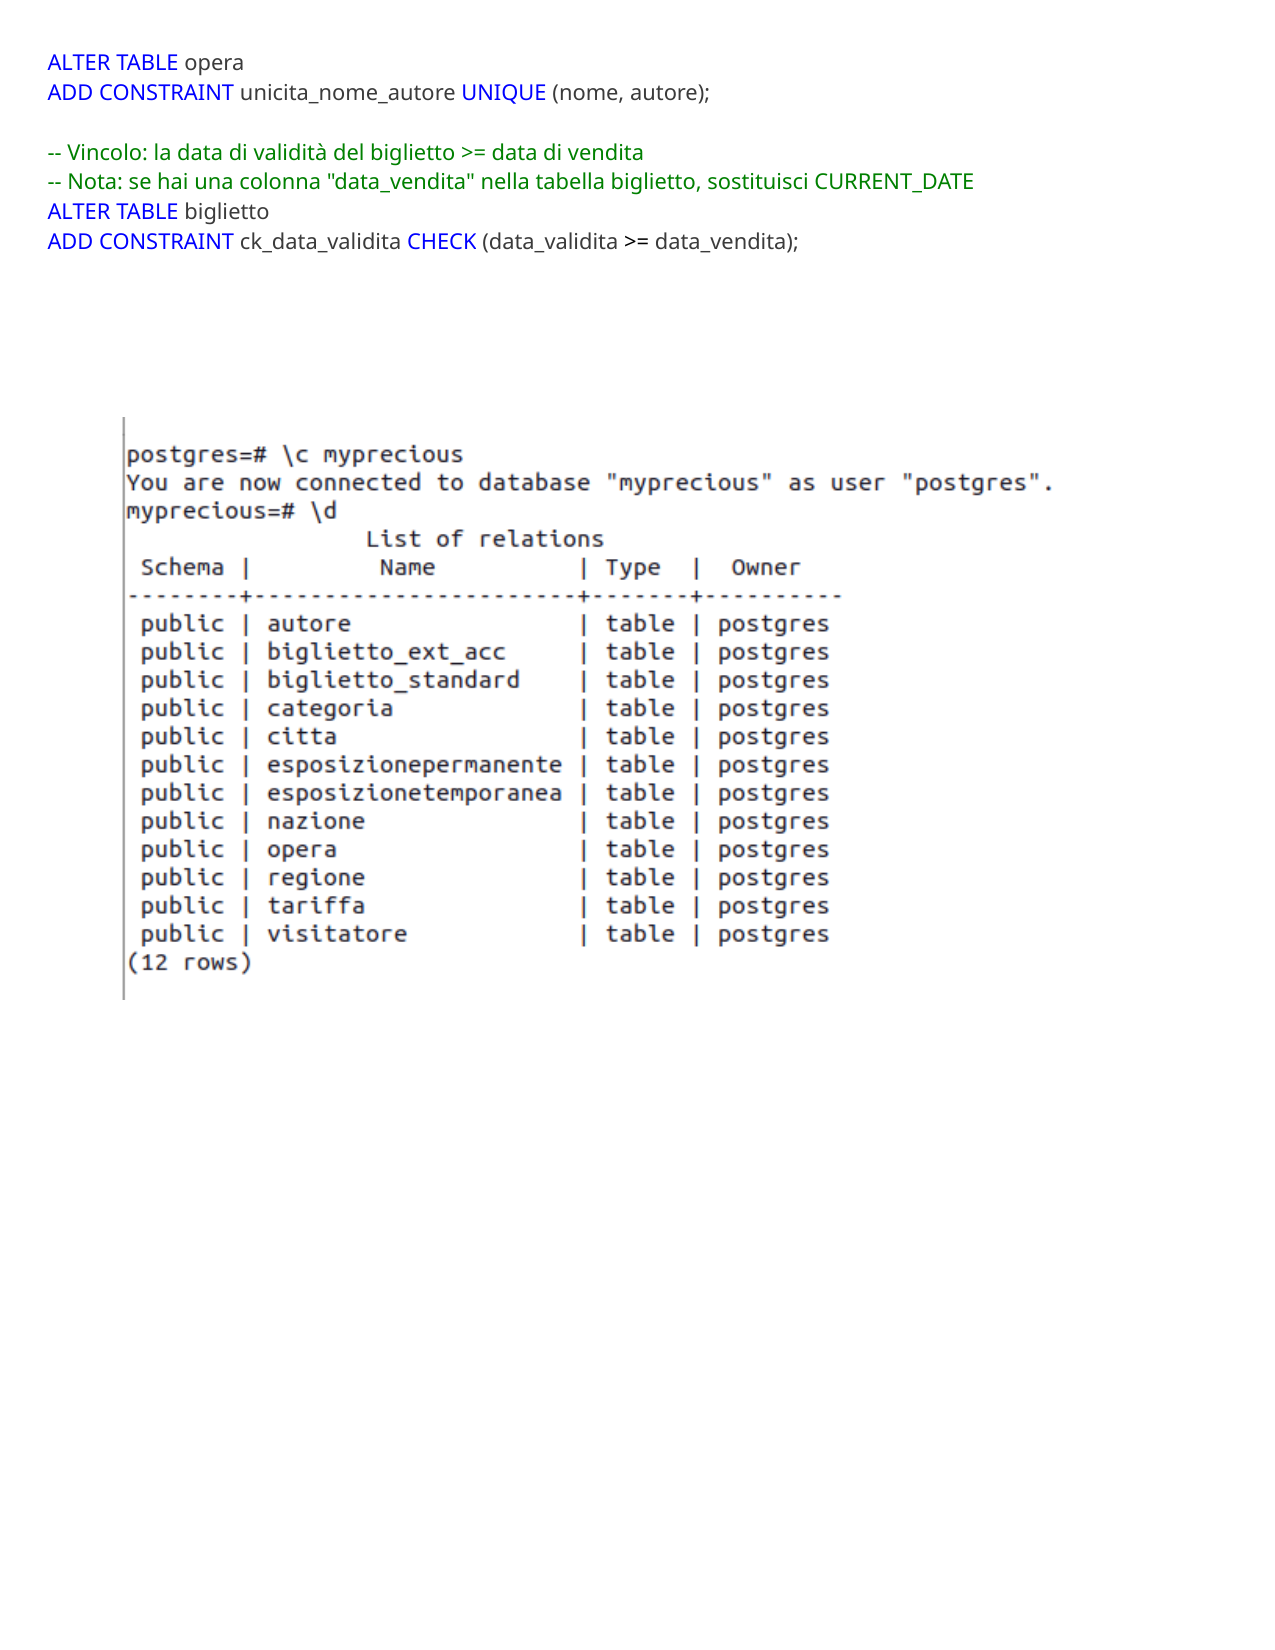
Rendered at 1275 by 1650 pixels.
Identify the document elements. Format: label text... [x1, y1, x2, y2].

text ALTER TABLE biglietto [47, 196, 1228, 226]
text -- Nota: se hai una colonna "data_vendita" nella tabella biglietto, sostituisci CURRENT_DATE [47, 166, 1228, 196]
text ADD CONSTRAINT unicita_nome_autore UNIQUE (nome, autore); [47, 77, 1228, 107]
picture [122, 417, 1117, 1000]
text ADD CONSTRAINT ck_data_validita CHECK (data_validita >= data_vendita); [47, 226, 1228, 256]
text ALTER TABLE opera [47, 47, 1228, 77]
text -- Vincolo: la data di validità del biglietto >= data di vendita [47, 137, 1228, 166]
